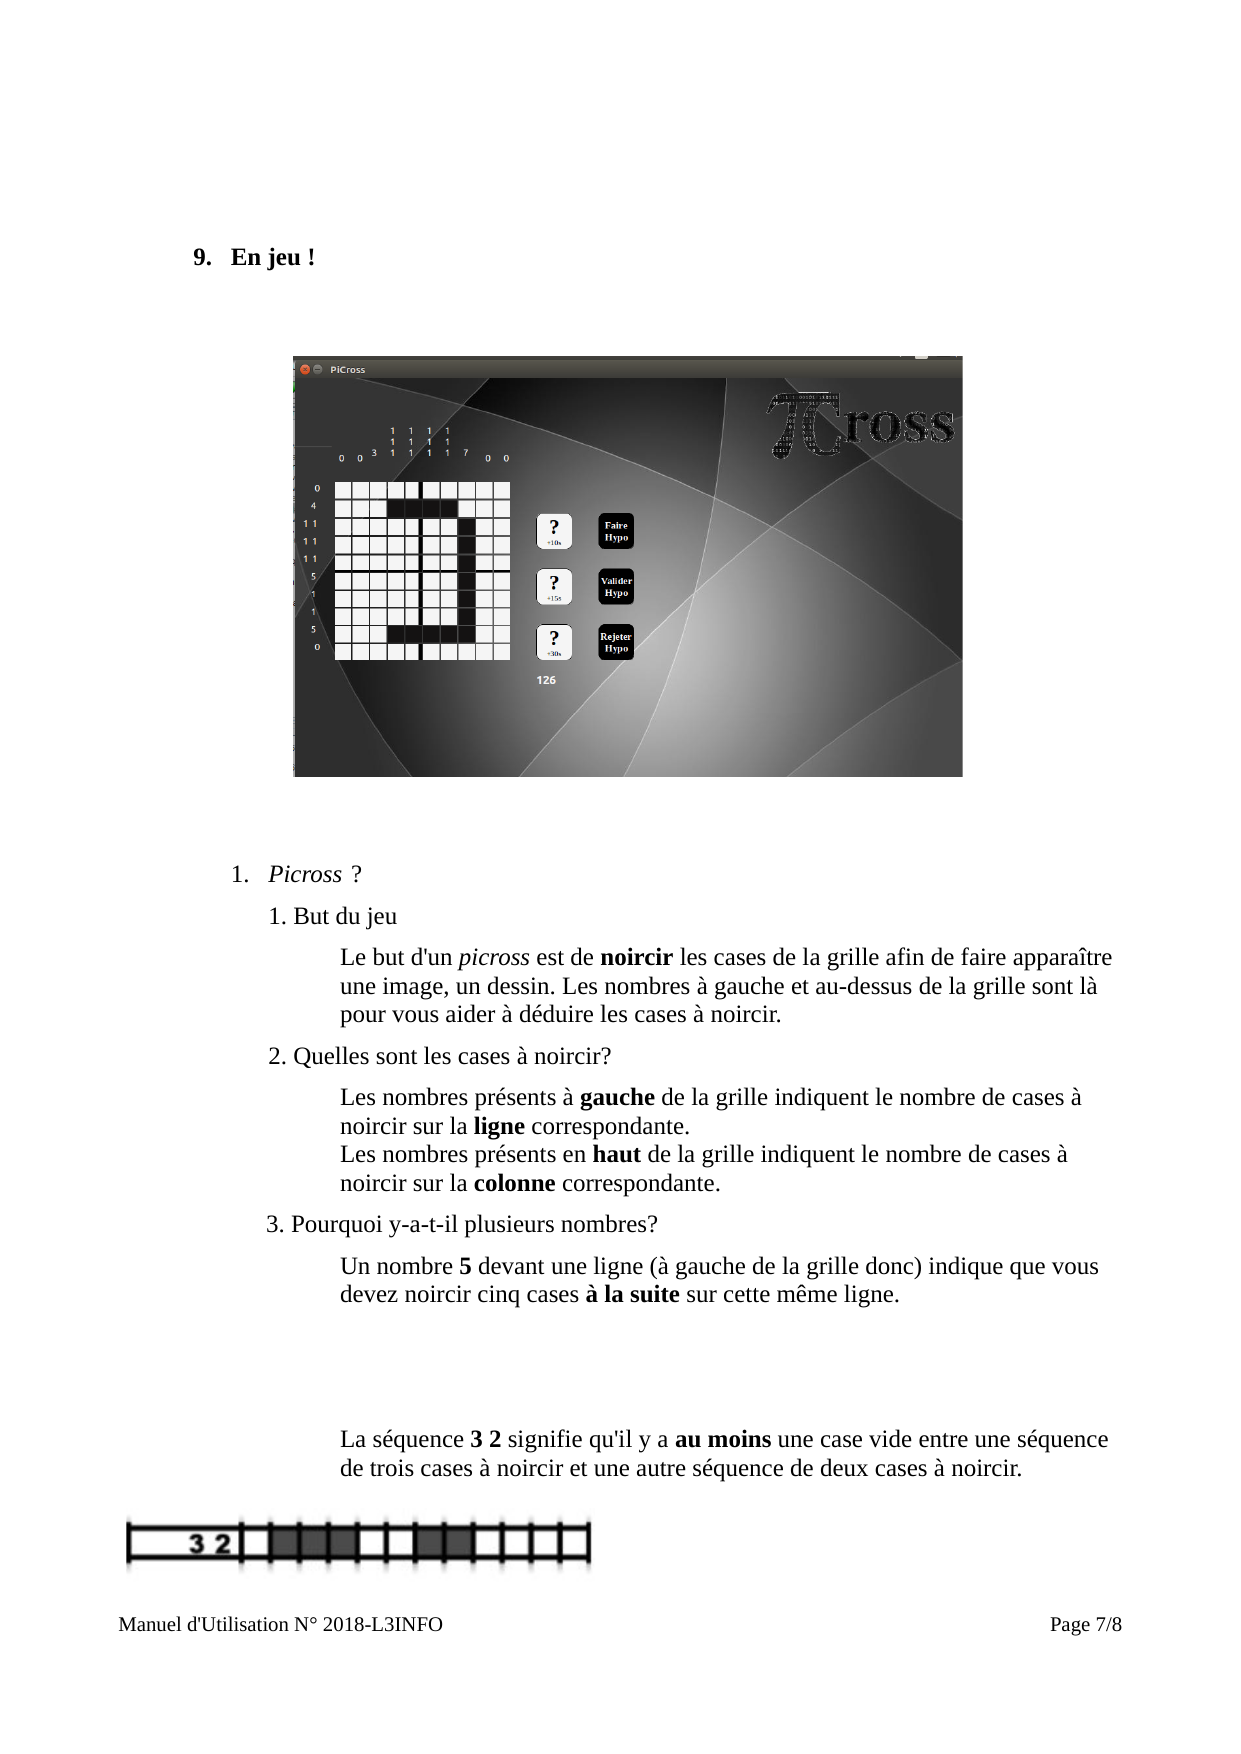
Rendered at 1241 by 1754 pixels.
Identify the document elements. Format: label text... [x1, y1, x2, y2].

text Le but d'un picross est de noircir les cases de la grille afin de faire apparaître une image, un dessin. Les nombres à gauche et au-dessus de la grille sont là pour vous aider à déduire les cases à noircir. [118, 942, 1122, 1028]
text Un nombre 5 devant une ligne (à gauche de la grille donc) indique que vous devez noircir cinq cases à la suite sur cette même ligne. [118, 1251, 1122, 1412]
picture [126, 1508, 596, 1582]
list Picross ? [231, 859, 1122, 888]
picture [293, 356, 963, 777]
text Les nombres présents à gauche de la grille indiquent le nombre de cases à noircir sur la ligne correspondante. Les nombres présents en haut de la grille indiquent le nombre de cases à noircir sur la colonne correspondante. [118, 1082, 1122, 1197]
text La séquence 3 2 signifie qu'il y a au moins une case vide entre une séquence de trois cases à noircir et une autre séquence de deux cases à noircir. [118, 1424, 1122, 1482]
list En jeu ! [193, 242, 1122, 271]
list 1. But du jeu [231, 901, 1122, 929]
text 3. Pourquoi y-a-t-il plusieurs nombres? [118, 1209, 1122, 1238]
list 2. Quelles sont les cases à noircir? [231, 1041, 1122, 1069]
